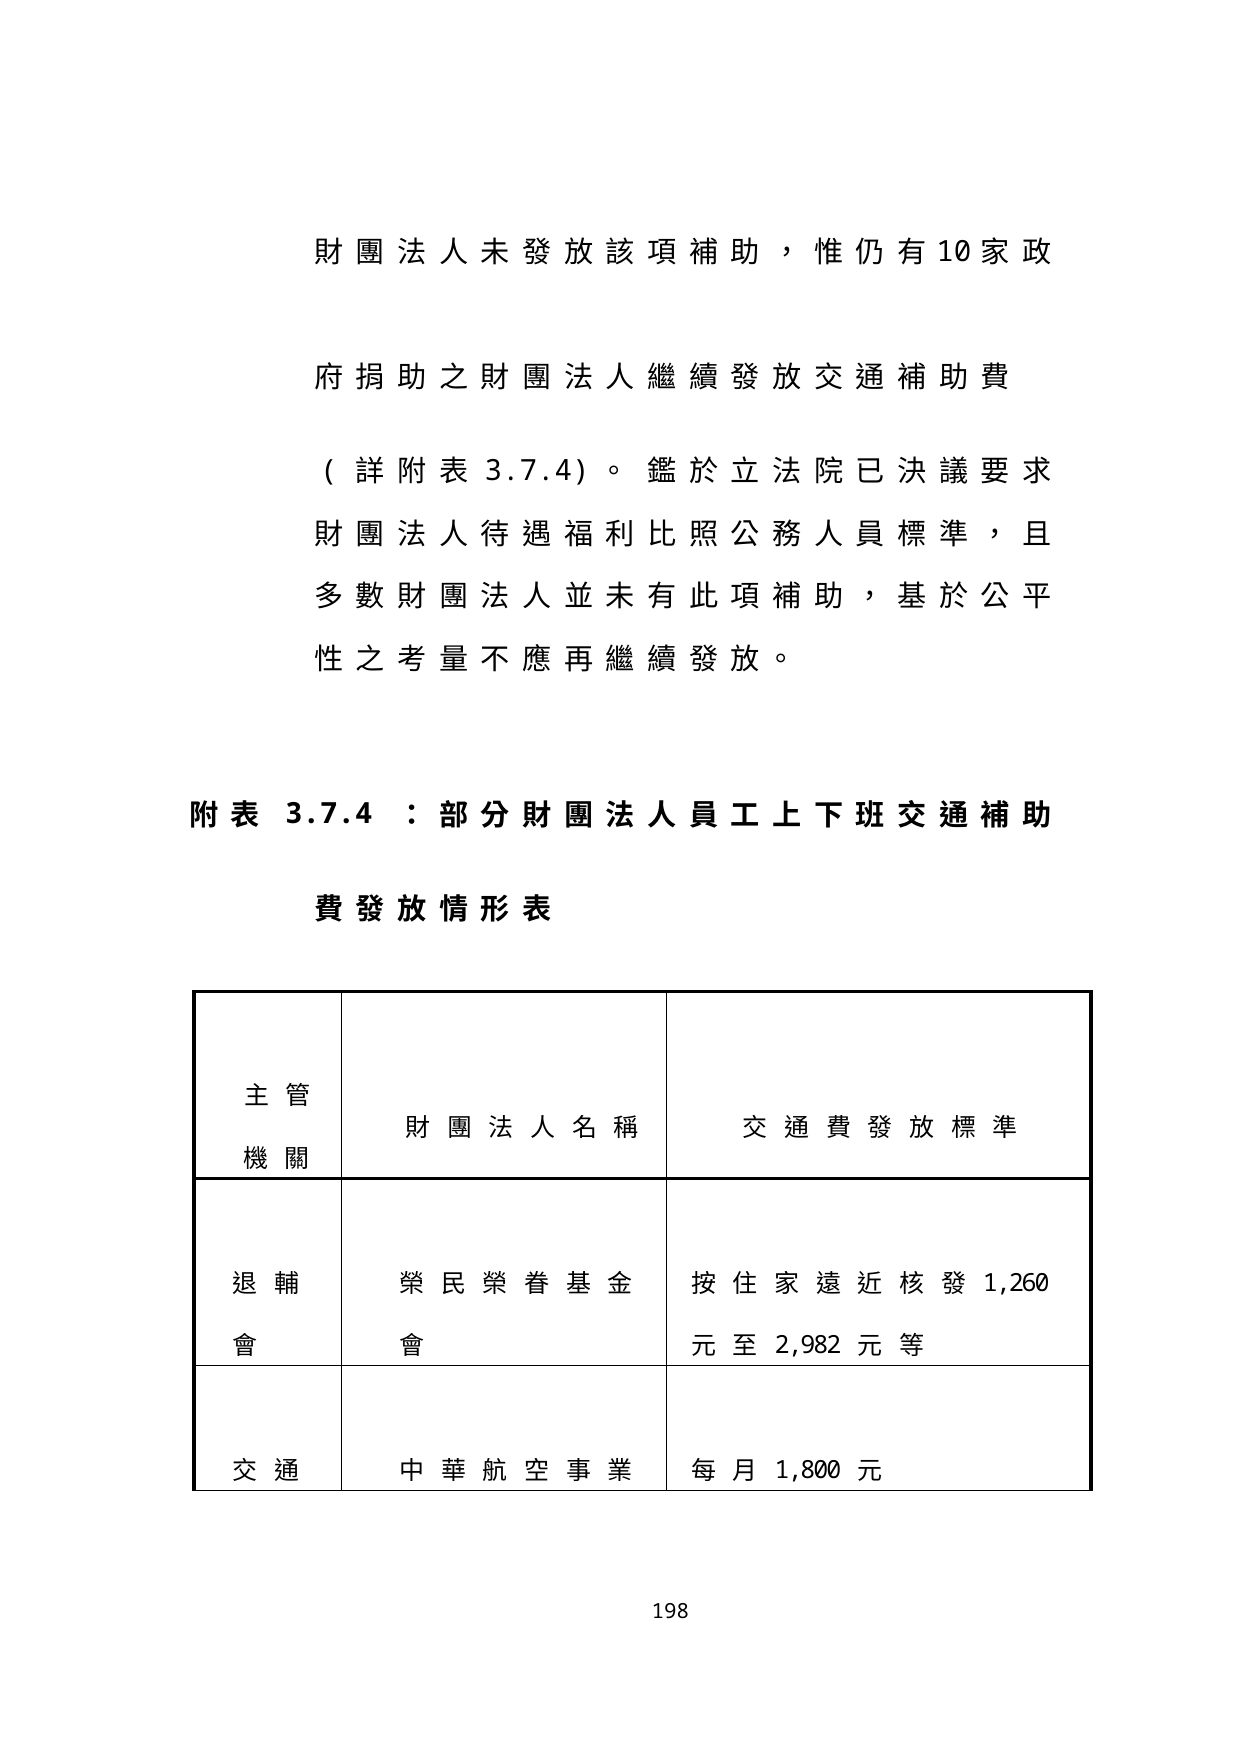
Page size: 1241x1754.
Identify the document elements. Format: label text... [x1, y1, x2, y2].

table_cell 按住家遠近核發1,260元至2,982元等 [667, 1180, 1089, 1365]
table_cell 中華航空事業 [342, 1366, 666, 1490]
table_header 財團法人名稱 [342, 993, 666, 1177]
table_header 交通費發放標準 [667, 993, 1089, 1177]
table_cell 每月1,800元 [667, 1366, 1089, 1490]
text 附表3.7.4：部分財團法人員工上下班交通補助費發放情形表 [183, 740, 1058, 927]
text 財團法人未發放該項補助，惟仍有10家政府捐助之財團法人繼續發放交通補助費(詳附表3.7.4)。鑑於立法院已決議要求財團法人待遇福利比照公務人員標準，且多數財團法人並未有此項補助，基於公平性之考量不應再繼續發放。 [271, 177, 1058, 677]
table_cell 退輔會 [196, 1180, 341, 1365]
table_cell 交通 [196, 1366, 341, 1490]
table_header 主管機關 [196, 993, 341, 1177]
table_cell 榮民榮眷基金會 [342, 1180, 666, 1365]
